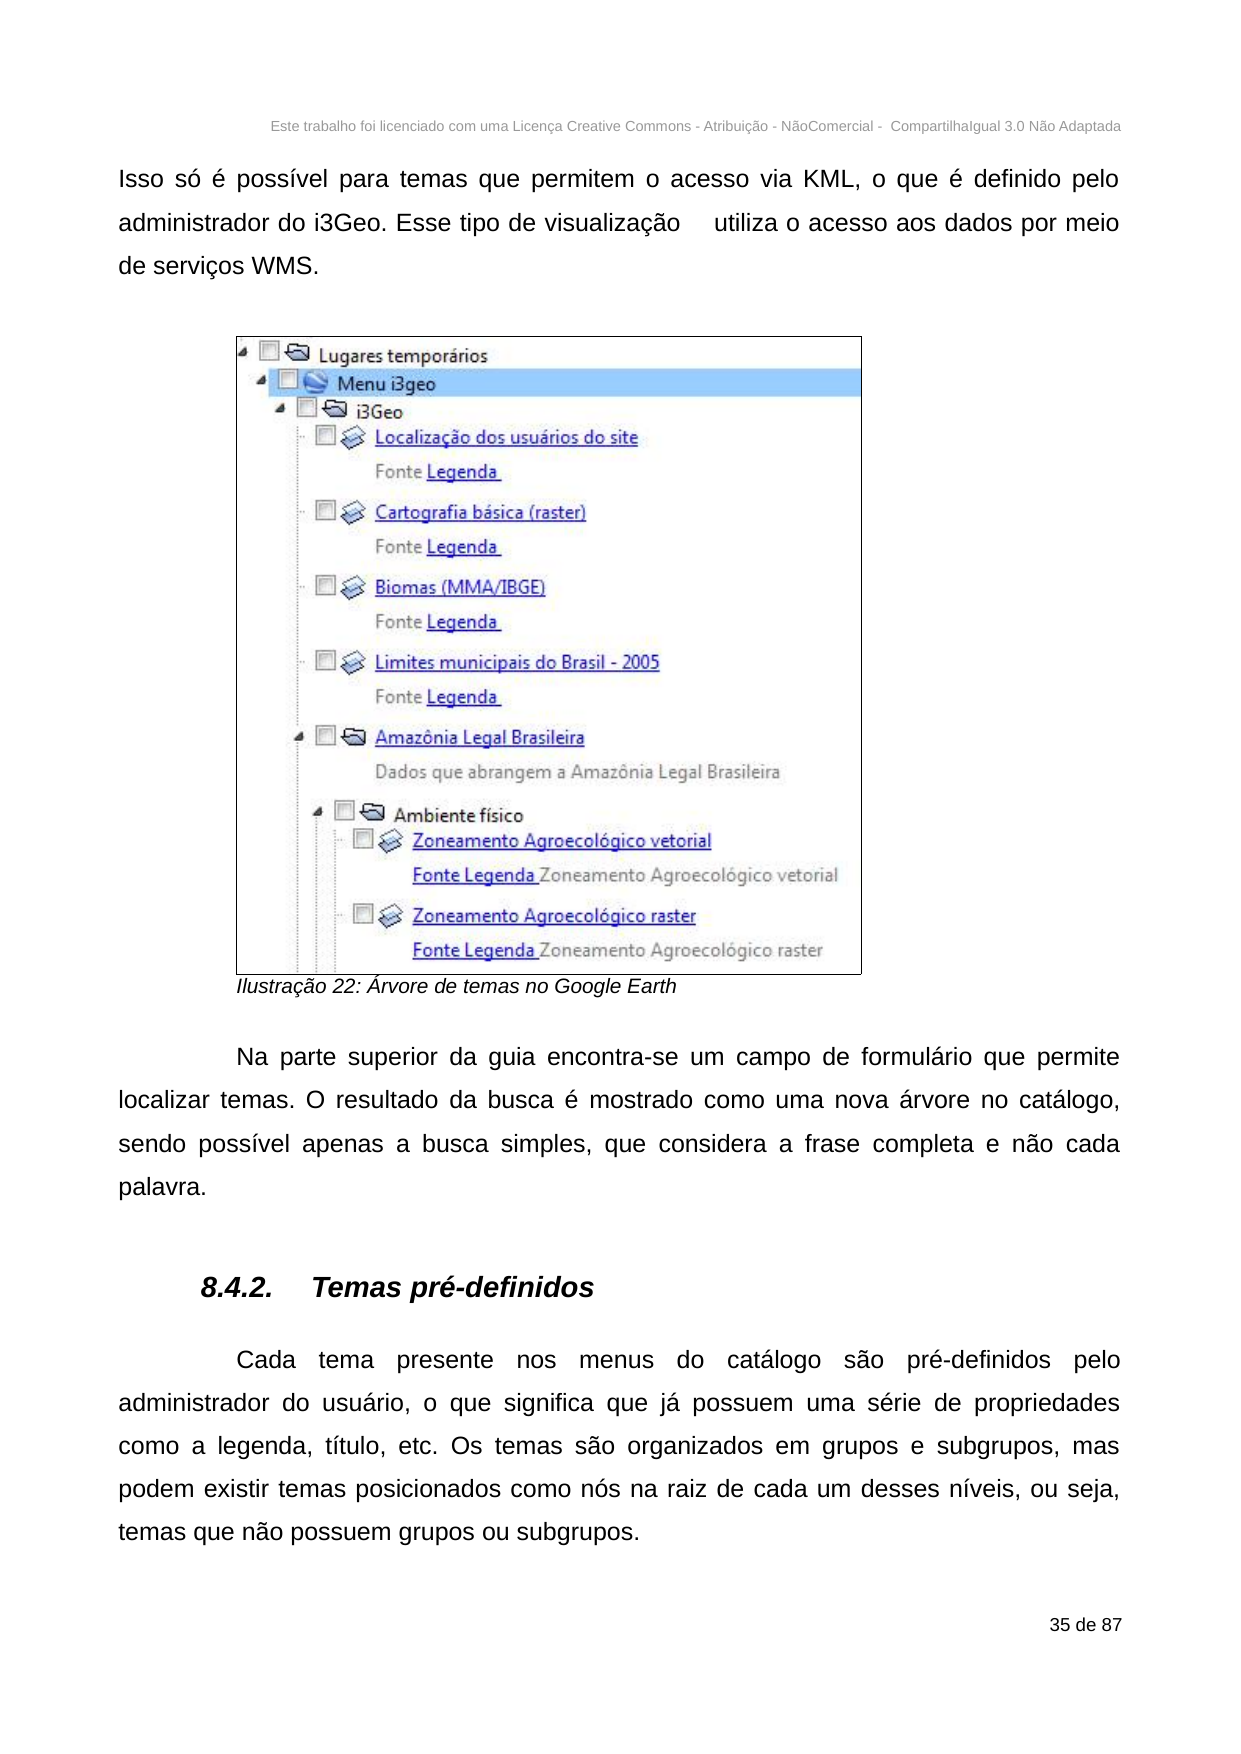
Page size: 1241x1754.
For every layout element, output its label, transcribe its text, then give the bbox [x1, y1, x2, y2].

text Na parte superior da guia encontra-se um campo de formulário que permite localizar temas. O resultado da busca é mostrado como uma nova árvore no catálogo, sendo possível apenas a busca simples, que considera a frase completa e não cada palavra. [118, 1042, 1122, 1200]
subtitle Temas pré-definidos [163, 1270, 1122, 1303]
text Ilustração 22: Árvore de temas no Google Earth [236, 975, 861, 998]
text Isso só é possível para temas que permitem o acesso via KML, o que é definido pelo administrador do i3Geo. Esse tipo de visualização utiliza o acesso aos dados por meio de serviços WMS. [118, 164, 1122, 279]
text Cada tema presente nos menus do catálogo são pré-definidos pelo administrador do usuário, o que significa que já possuem uma série de propriedades como a legenda, título, etc. Os temas são organizados em grupos e subgrupos, mas podem existir temas posicionados como nós na raiz de cada um desses níveis, ou seja, temas que não possuem grupos ou subgrupos. [118, 1345, 1122, 1546]
picture [237, 337, 861, 974]
